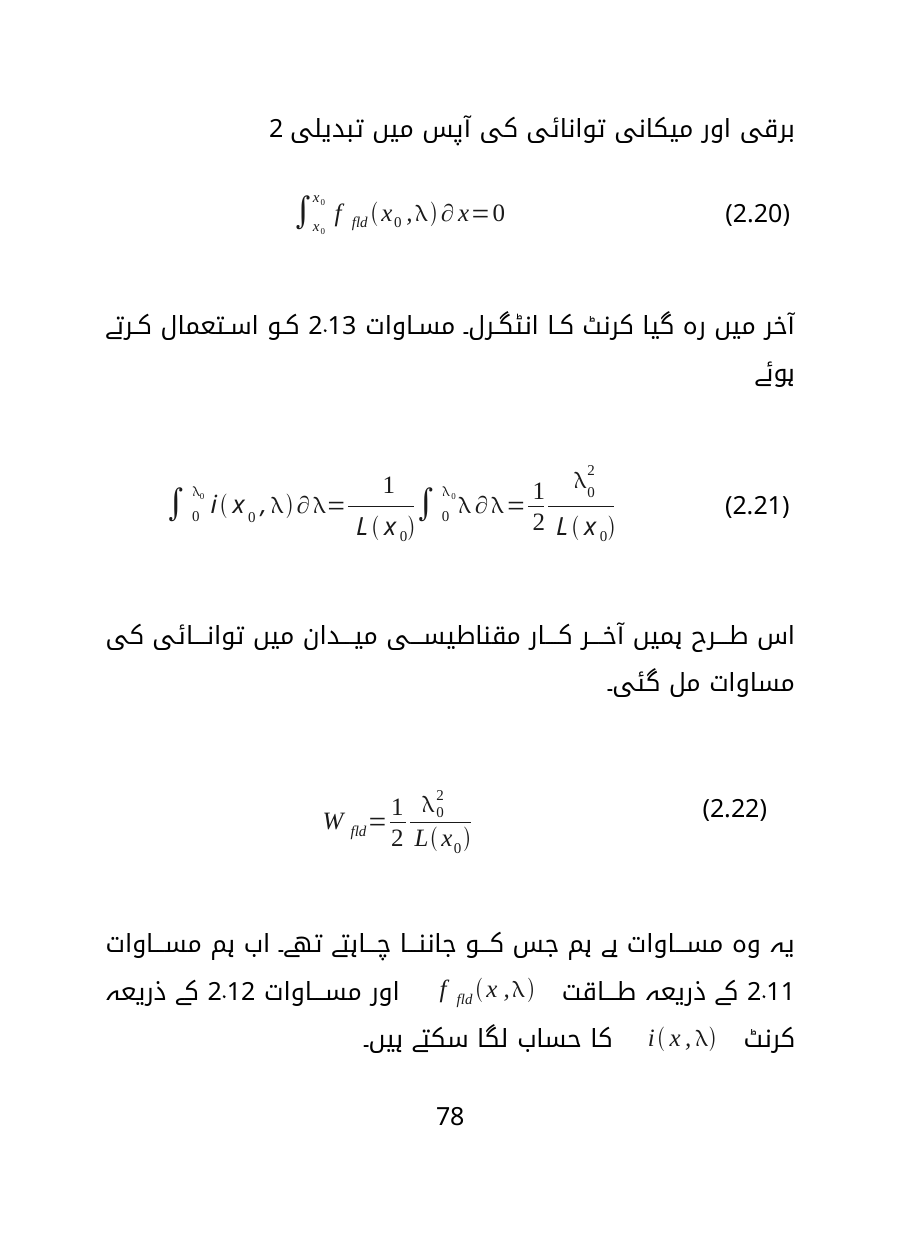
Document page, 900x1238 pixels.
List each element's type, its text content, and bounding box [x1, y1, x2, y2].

table_header (2.21) [683, 456, 795, 566]
table_header [105, 754, 696, 874]
text آخر میں رہ گیا کرنٹ کا انٹگرل۔ مساوات 2.13 کو استعمال کرتے ہوئے [105, 302, 795, 397]
table_header [105, 456, 682, 566]
table_header (2.22) [696, 754, 795, 874]
text یہ وہ مساوات ہے ہم جس کو جاننا چاہتے تھے۔ اب ہم مساوات 2.11 کے ذریعہ طاقت اور مساوات 2.12 کے ذریعہ کرنٹ کا حساب لگا سکتے ہیں۔ [105, 921, 795, 1063]
table_header (2.20) [698, 183, 795, 256]
table_header [105, 183, 698, 256]
text اس طرح ہمیں آخر کار مقناطیسی میدان میں توانائی کی مساوات مل گئی۔ [105, 612, 795, 707]
